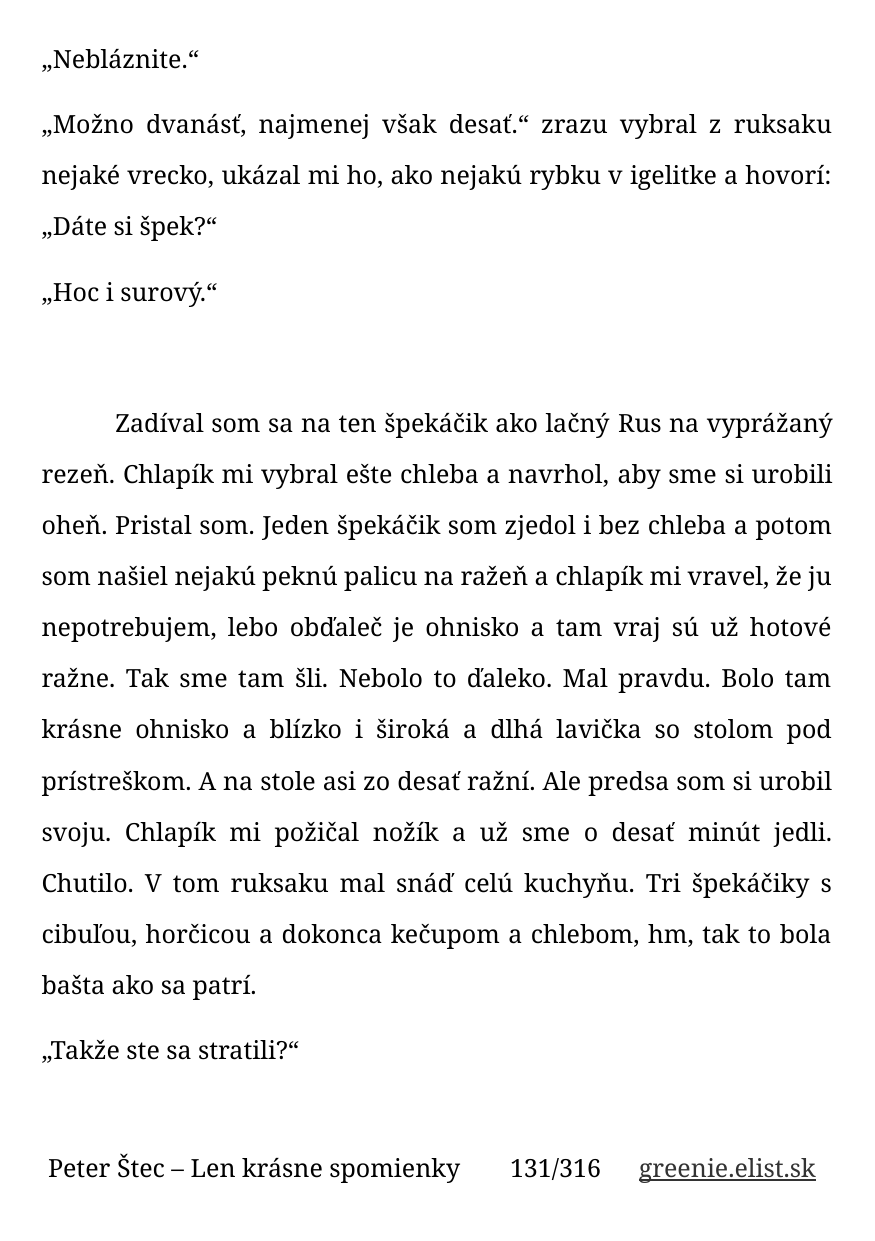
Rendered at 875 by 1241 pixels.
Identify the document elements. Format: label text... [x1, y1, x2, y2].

text „Hoc i surový.“ [41, 275, 833, 309]
text „Možno dvanásť, najmenej však desať.“ zrazu vybral z ruksaku nejaké vrecko, ukázal mi ho, ako nejakú rybku v igelitke a hovorí: „Dáte si špek?“ [41, 107, 833, 243]
text „Nebláznite.“ [41, 41, 833, 75]
text „Takže ste sa stratili?“ [41, 1033, 833, 1067]
text Zadíval som sa na ten špekáčik ako lačný Rus na vyprážaný rezeň. Chlapík mi vybral ešte chleba a navrhol, aby sme si urobili oheň. Pristal som. Jeden špekáčik som zjedol i bez chleba a potom som našiel nejakú peknú palicu na ražeň a chlapík mi vravel, že ju nepotrebujem, lebo obďaleč je ohnisko a tam vraj sú už hotové ražne. Tak sme tam šli. Nebolo to ďaleko. Mal pravdu. Bolo tam krásne ohnisko a blízko i široká a dlhá lavička so stolom pod prístreškom. A na stole asi zo desať ražní. Ale predsa som si urobil svoju. Chlapík mi požičal nožík a už sme o desať minút jedli. Chutilo. V tom ruksaku mal snáď celú kuchyňu. Tri špekáčiky s cibuľou, horčicou a dokonca kečupom a chlebom, hm, tak to bola bašta ako sa patrí. [41, 406, 833, 1001]
